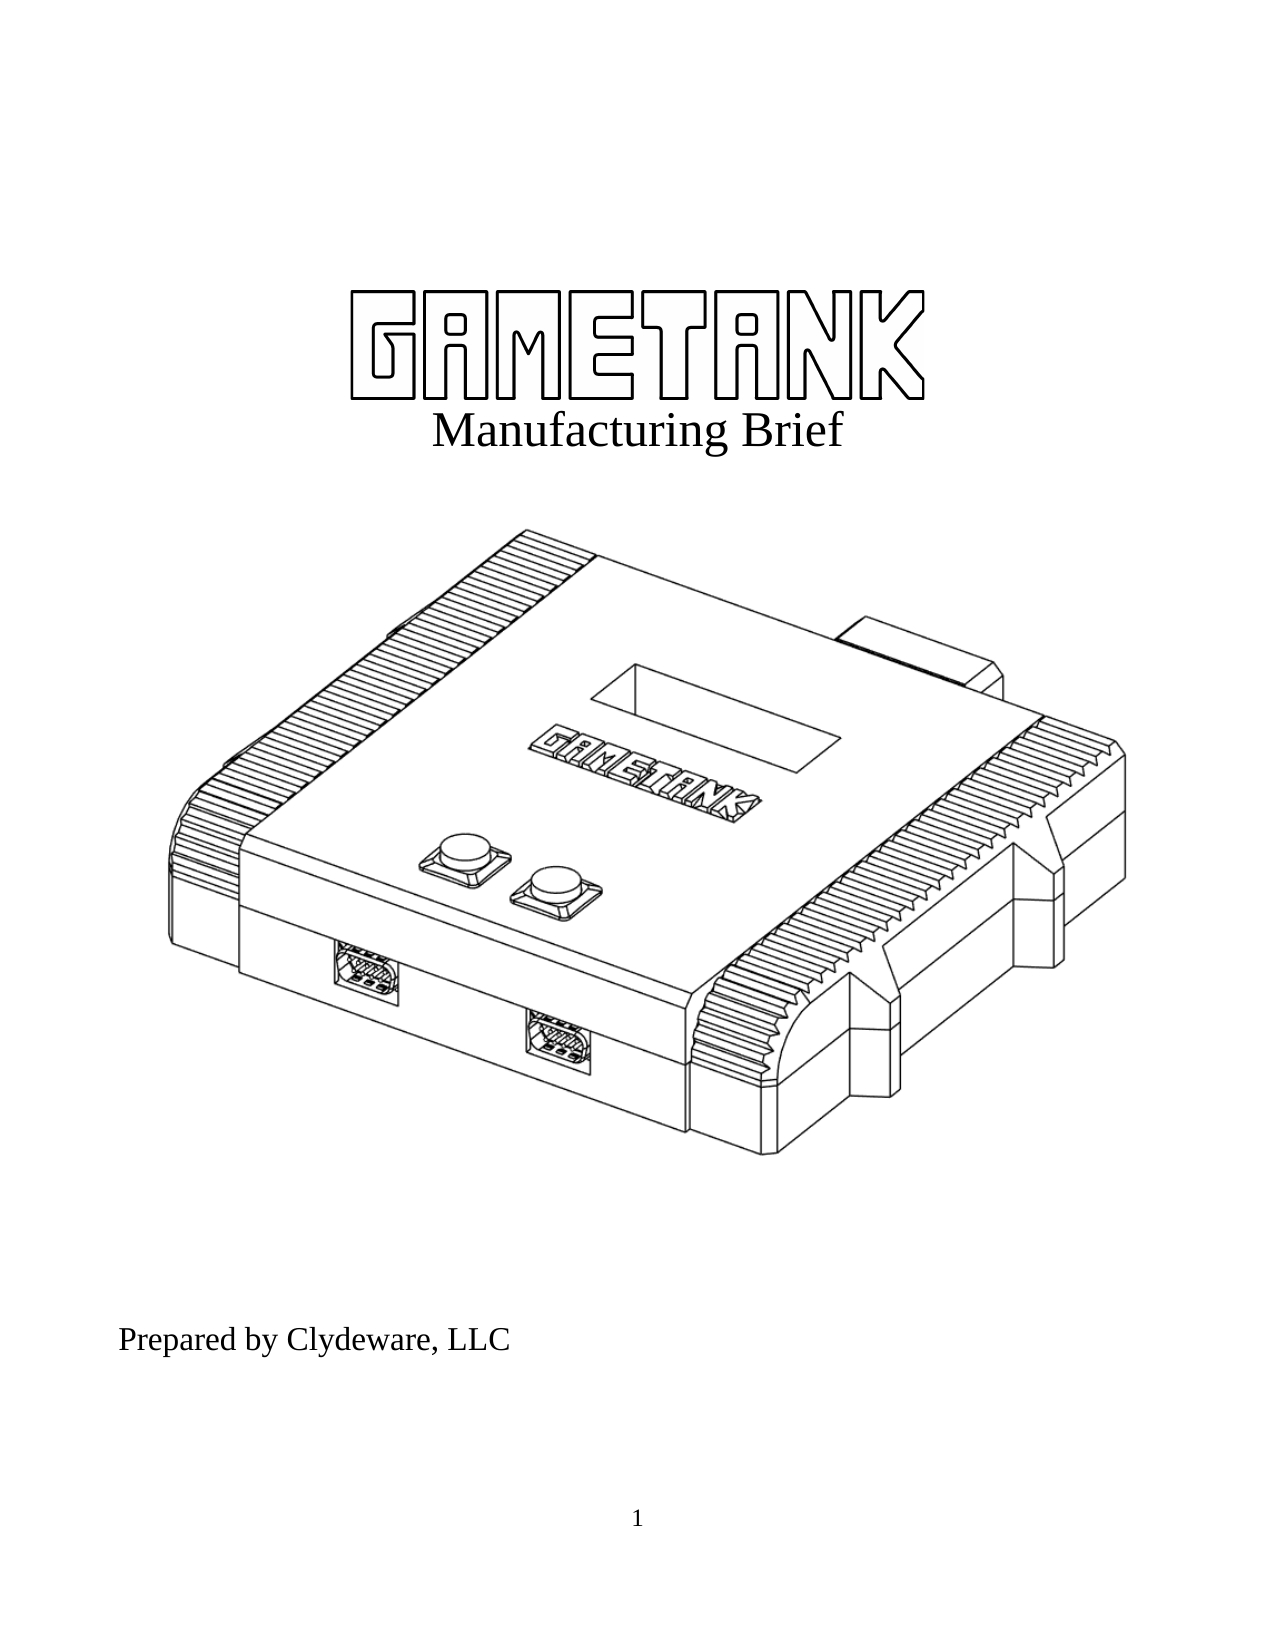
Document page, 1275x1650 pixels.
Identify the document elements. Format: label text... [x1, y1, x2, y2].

text Prepared by Clydeware, LLC [118, 1319, 1157, 1358]
picture [350, 290, 925, 400]
picture [118, 514, 1157, 1167]
text Manufacturing Brief [118, 377, 1157, 457]
